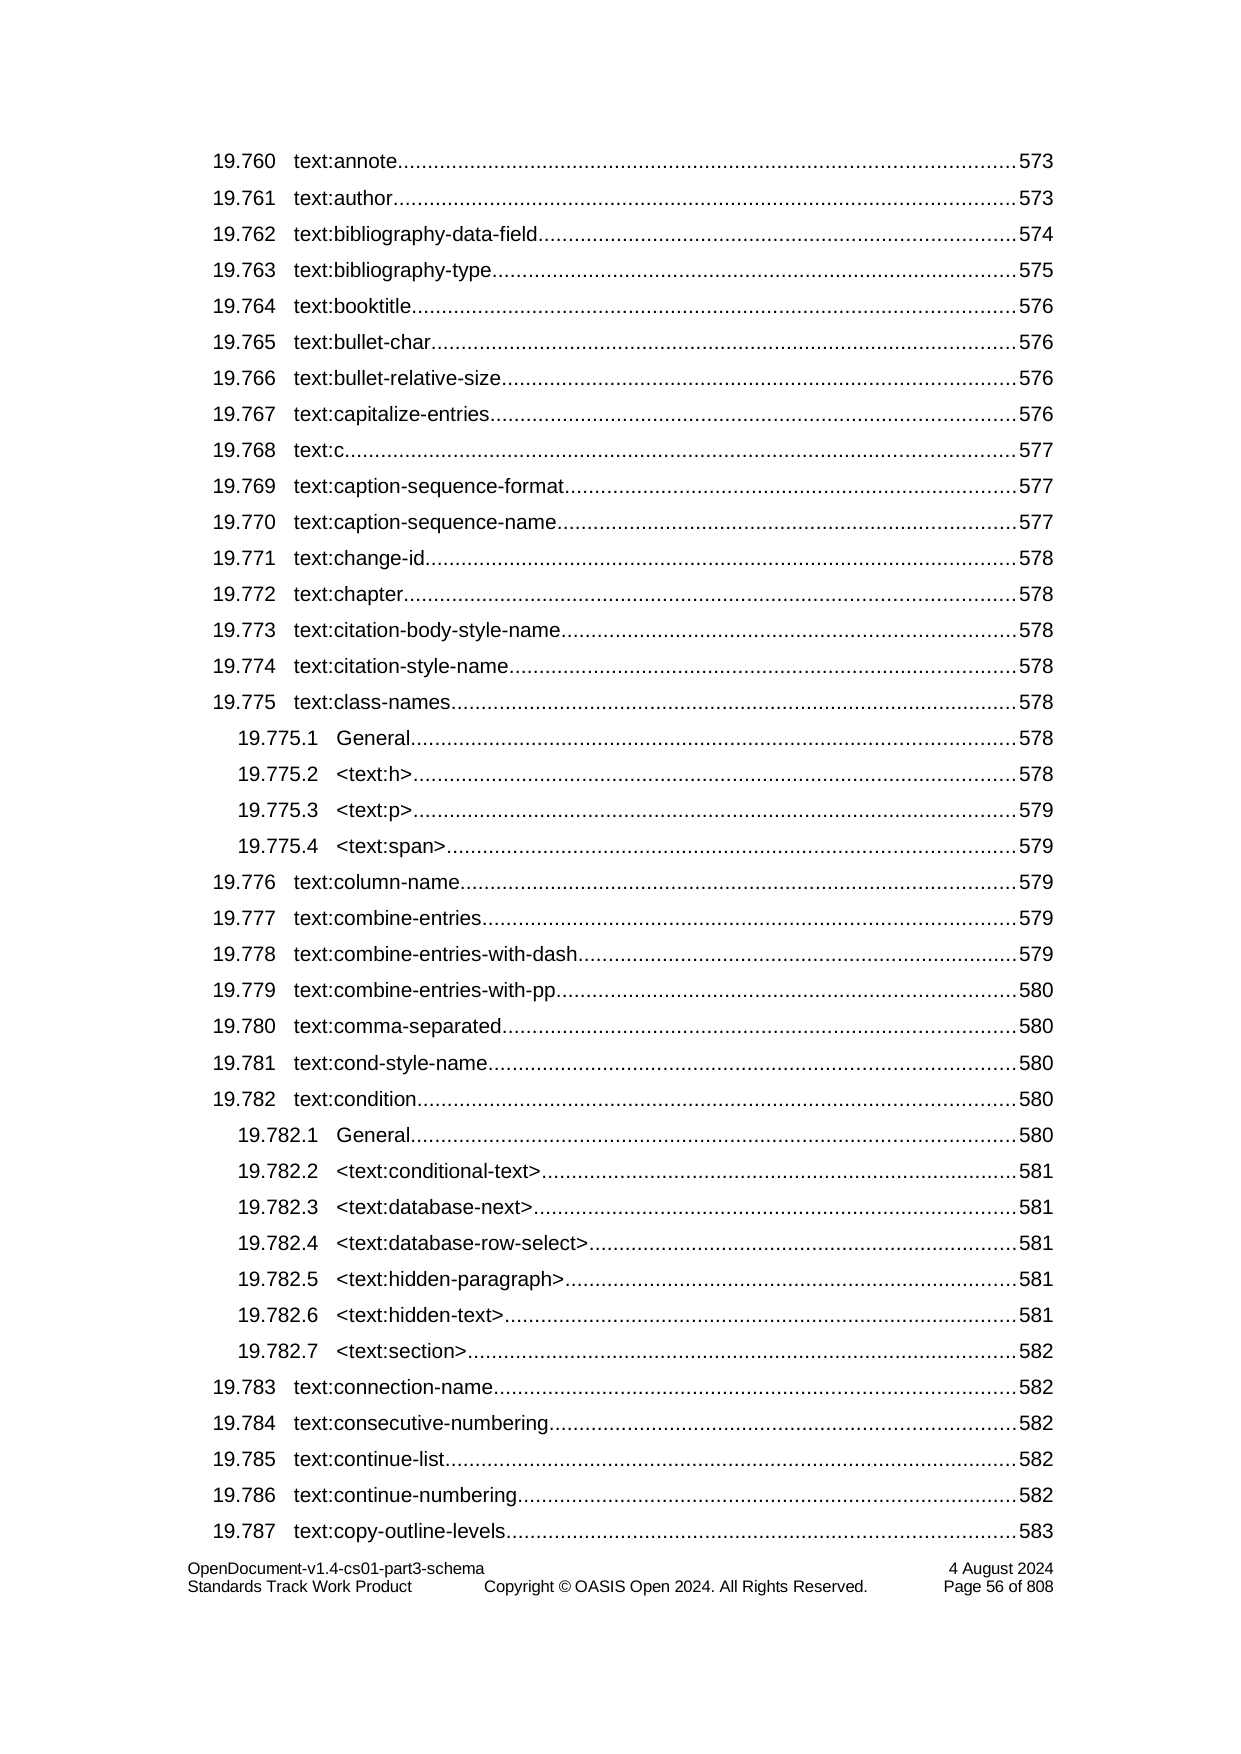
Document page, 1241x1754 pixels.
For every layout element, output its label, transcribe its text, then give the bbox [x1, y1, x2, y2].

text 19.765 text:bullet-char 576 [212, 330, 1053, 354]
text 19.782.3 <text:database-next> 581 [237, 1195, 1053, 1219]
text 19.768 text:c 577 [212, 438, 1053, 462]
text 19.766 text:bullet-relative-size 576 [212, 366, 1053, 390]
text 19.782.7 <text:section> 582 [237, 1339, 1053, 1363]
text 19.773 text:citation-body-style-name 578 [212, 618, 1053, 642]
text 19.785 text:continue-list 582 [212, 1447, 1053, 1471]
text 19.775.4 <text:span> 579 [237, 835, 1053, 858]
text 19.787 text:copy-outline-levels 583 [212, 1519, 1053, 1543]
text 19.775.1 General 578 [237, 727, 1053, 750]
text 19.782.4 <text:database-row-select> 581 [237, 1231, 1053, 1255]
text 19.782.5 <text:hidden-paragraph> 581 [237, 1267, 1053, 1291]
text 19.767 text:capitalize-entries 576 [212, 402, 1053, 426]
text 19.784 text:consecutive-numbering 582 [212, 1411, 1053, 1435]
text 19.782.2 <text:conditional-text> 581 [237, 1159, 1053, 1183]
text 19.764 text:booktitle 576 [212, 294, 1053, 318]
text 19.776 text:column-name 579 [212, 871, 1053, 894]
text 19.771 text:change-id 578 [212, 546, 1053, 570]
text 19.760 text:annote 573 [212, 150, 1053, 173]
text 19.782 text:condition 580 [212, 1087, 1053, 1111]
text 19.779 text:combine-entries-with-pp 580 [212, 979, 1053, 1002]
text 19.782.6 <text:hidden-text> 581 [237, 1303, 1053, 1327]
text 19.762 text:bibliography-data-field 574 [212, 222, 1053, 246]
text 19.782.1 General 580 [237, 1123, 1053, 1147]
text 19.775.2 <text:h> 578 [237, 763, 1053, 786]
text 19.769 text:caption-sequence-format 577 [212, 474, 1053, 498]
text 19.775 text:class-names 578 [212, 691, 1053, 714]
text 19.777 text:combine-entries 579 [212, 907, 1053, 930]
text 19.786 text:continue-numbering 582 [212, 1483, 1053, 1507]
text 19.761 text:author 573 [212, 186, 1053, 209]
text 19.783 text:connection-name 582 [212, 1375, 1053, 1399]
text 19.778 text:combine-entries-with-dash 579 [212, 943, 1053, 966]
text 19.780 text:comma-separated 580 [212, 1015, 1053, 1038]
text 19.781 text:cond-style-name 580 [212, 1051, 1053, 1074]
text 19.775.3 <text:p> 579 [237, 799, 1053, 822]
text 19.772 text:chapter 578 [212, 582, 1053, 606]
text 19.774 text:citation-style-name 578 [212, 654, 1053, 678]
text 19.770 text:caption-sequence-name 577 [212, 510, 1053, 534]
text 19.763 text:bibliography-type 575 [212, 258, 1053, 282]
